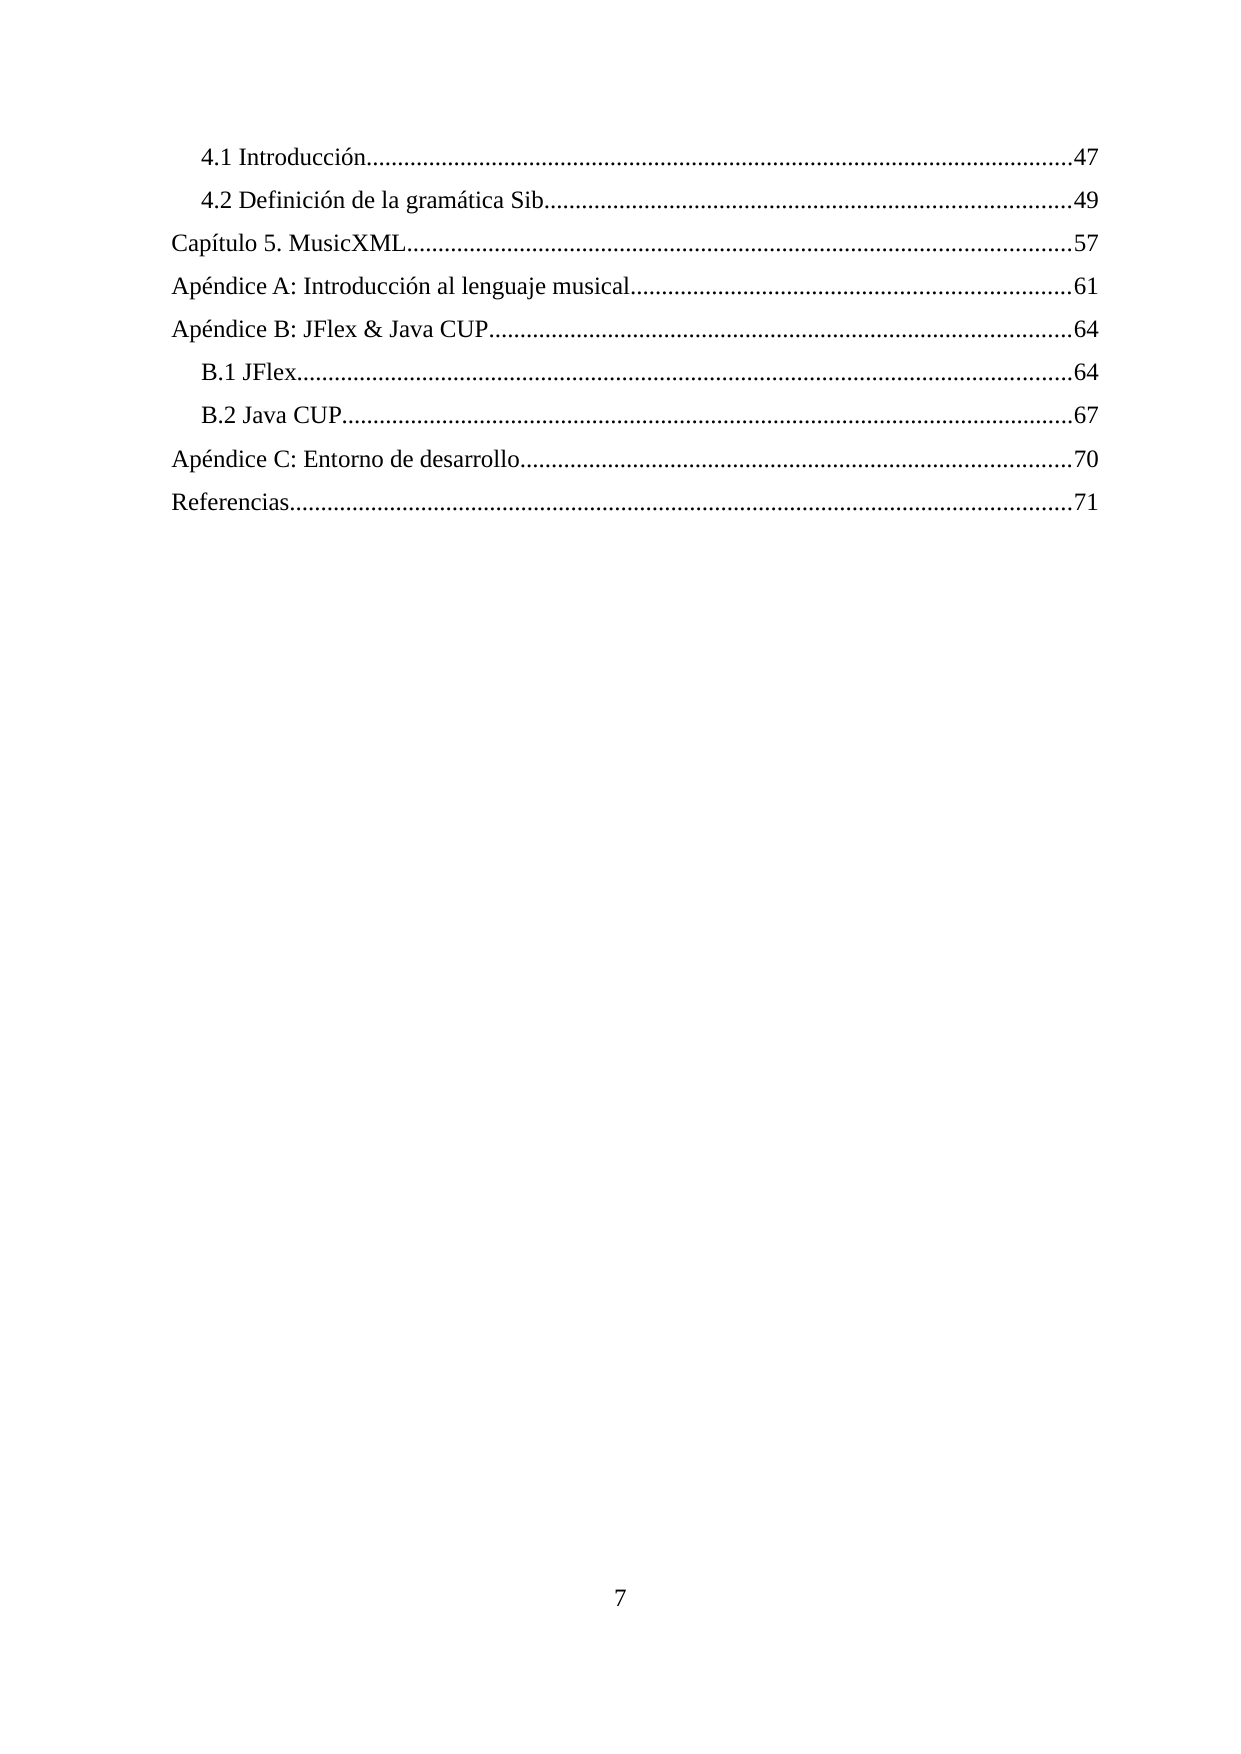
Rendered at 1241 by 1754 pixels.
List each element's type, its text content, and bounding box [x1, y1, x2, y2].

text 4.2 Definición de la gramática Sib 49 [201, 185, 1098, 214]
text Apéndice A: Introducción al lenguaje musical 61 [171, 271, 1098, 300]
text Apéndice C: Entorno de desarrollo 70 [171, 444, 1098, 472]
text 4.1 Introducción 47 [201, 142, 1098, 171]
text Capítulo 5. MusicXML 57 [171, 228, 1098, 257]
text Apéndice B: JFlex & Java CUP 64 [171, 314, 1098, 343]
text B.1 JFlex 64 [201, 357, 1098, 386]
text B.2 Java CUP 67 [201, 401, 1098, 429]
text Referencias 71 [171, 487, 1098, 516]
